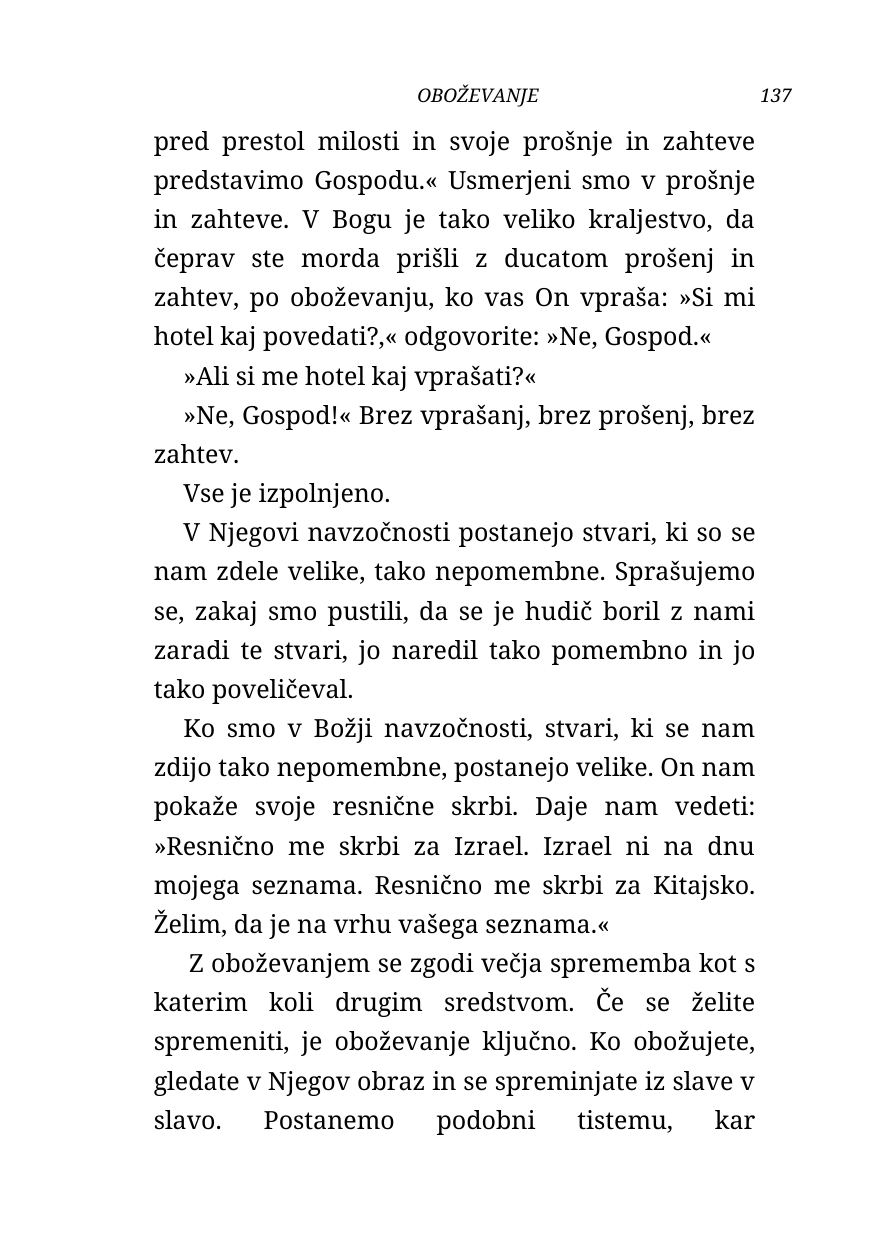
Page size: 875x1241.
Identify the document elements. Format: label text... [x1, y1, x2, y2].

text pred prestol milosti in svoje prošnje in zahteve predstavimo Gospodu.« Usmerjeni smo v prošnje in zahteve. V Bogu je tako veliko kraljestvo, da čeprav ste morda prišli z ducatom prošenj in zahtev, po oboževanju, ko vas On vpraša: »Si mi hotel kaj povedati?,« odgovorite: »Ne, Gospod.« [153, 123, 756, 353]
text V Njegovi navzočnosti postanejo stvari, ki so se nam zdele velike, tako nepomembne. Sprašujemo se, zakaj smo pustili, da se je hudič boril z nami zaradi te stvari, jo naredil tako pomembno in jo tako poveličeval. [153, 515, 756, 706]
text »Ali si me hotel kaj vprašati?« [153, 358, 756, 392]
text Z oboževanjem se zgodi večja sprememba kot s katerim koli drugim sredstvom. Če se želite spremeniti, je oboževanje ključno. Ko obožujete, gledate v Njegov obraz in se spreminjate iz slave v slavo. Postanemo podobni tistemu, kar [153, 946, 756, 1136]
text Vse je izpolnjeno. [153, 476, 756, 510]
text »Ne, Gospod!« Brez vprašanj, brez prošenj, brez zahtev. [153, 397, 756, 471]
text Ko smo v Božji navzočnosti, stvari, ki se nam zdijo tako nepomembne, postanejo velike. On nam pokaže svoje resnične skrbi. Daje nam vedeti: »Resnično me skrbi za Izrael. Izrael ni na dnu mojega seznama. Resnično me skrbi za Kitajsko. Želim, da je na vrhu vašega seznama.« [153, 711, 756, 941]
